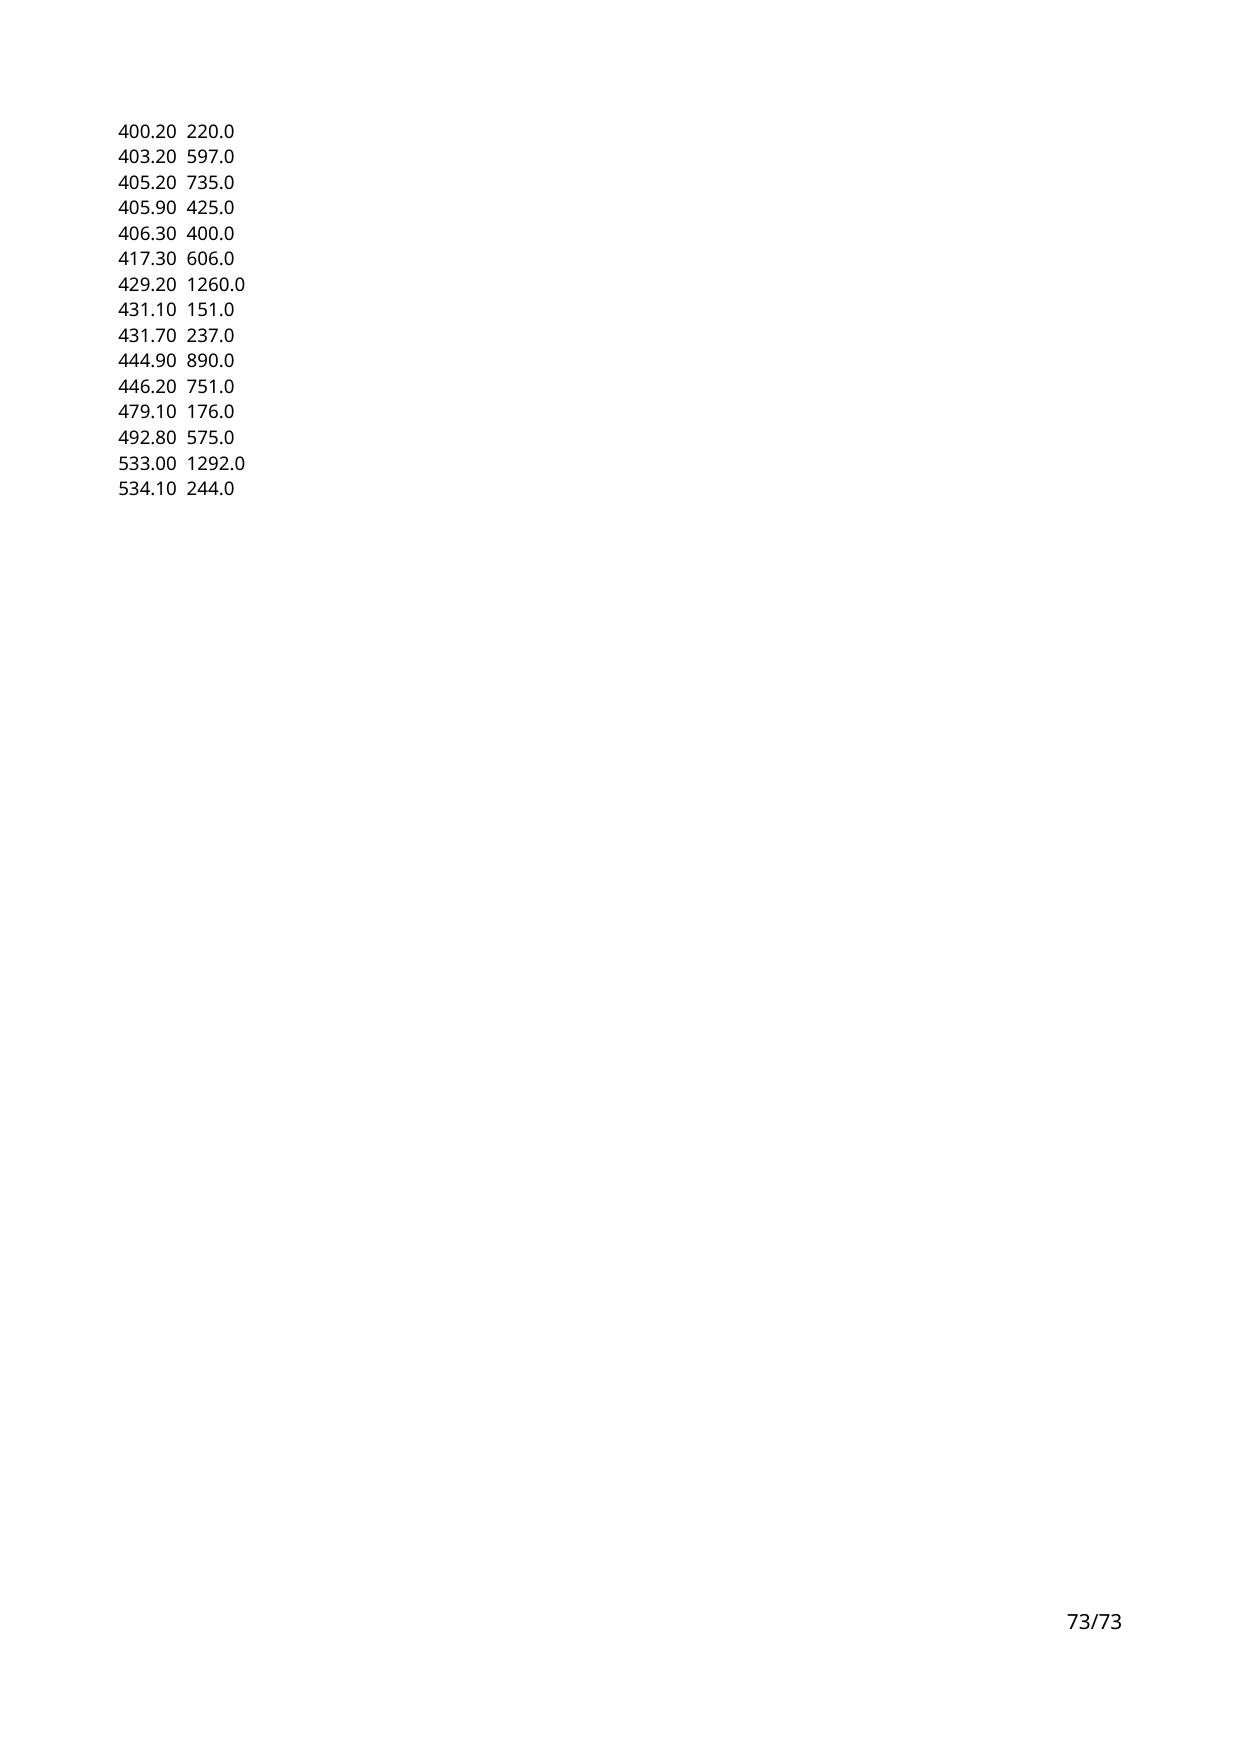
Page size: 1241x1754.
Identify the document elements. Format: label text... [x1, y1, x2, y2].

text 417.30 606.0 [118, 246, 1122, 271]
text 444.90 890.0 [118, 348, 1122, 373]
text 431.70 237.0 [118, 322, 1122, 348]
text 492.80 575.0 [118, 424, 1122, 450]
text 429.20 1260.0 [118, 271, 1122, 297]
text 431.10 151.0 [118, 297, 1122, 322]
text 533.00 1292.0 [118, 450, 1122, 475]
text 534.10 244.0 [118, 475, 1122, 501]
text 479.10 176.0 [118, 399, 1122, 424]
text 400.20 220.0 [118, 118, 1122, 144]
text 446.20 751.0 [118, 373, 1122, 399]
text 403.20 597.0 [118, 144, 1122, 169]
text 405.20 735.0 [118, 169, 1122, 195]
text 406.30 400.0 [118, 220, 1122, 246]
text 405.90 425.0 [118, 195, 1122, 220]
